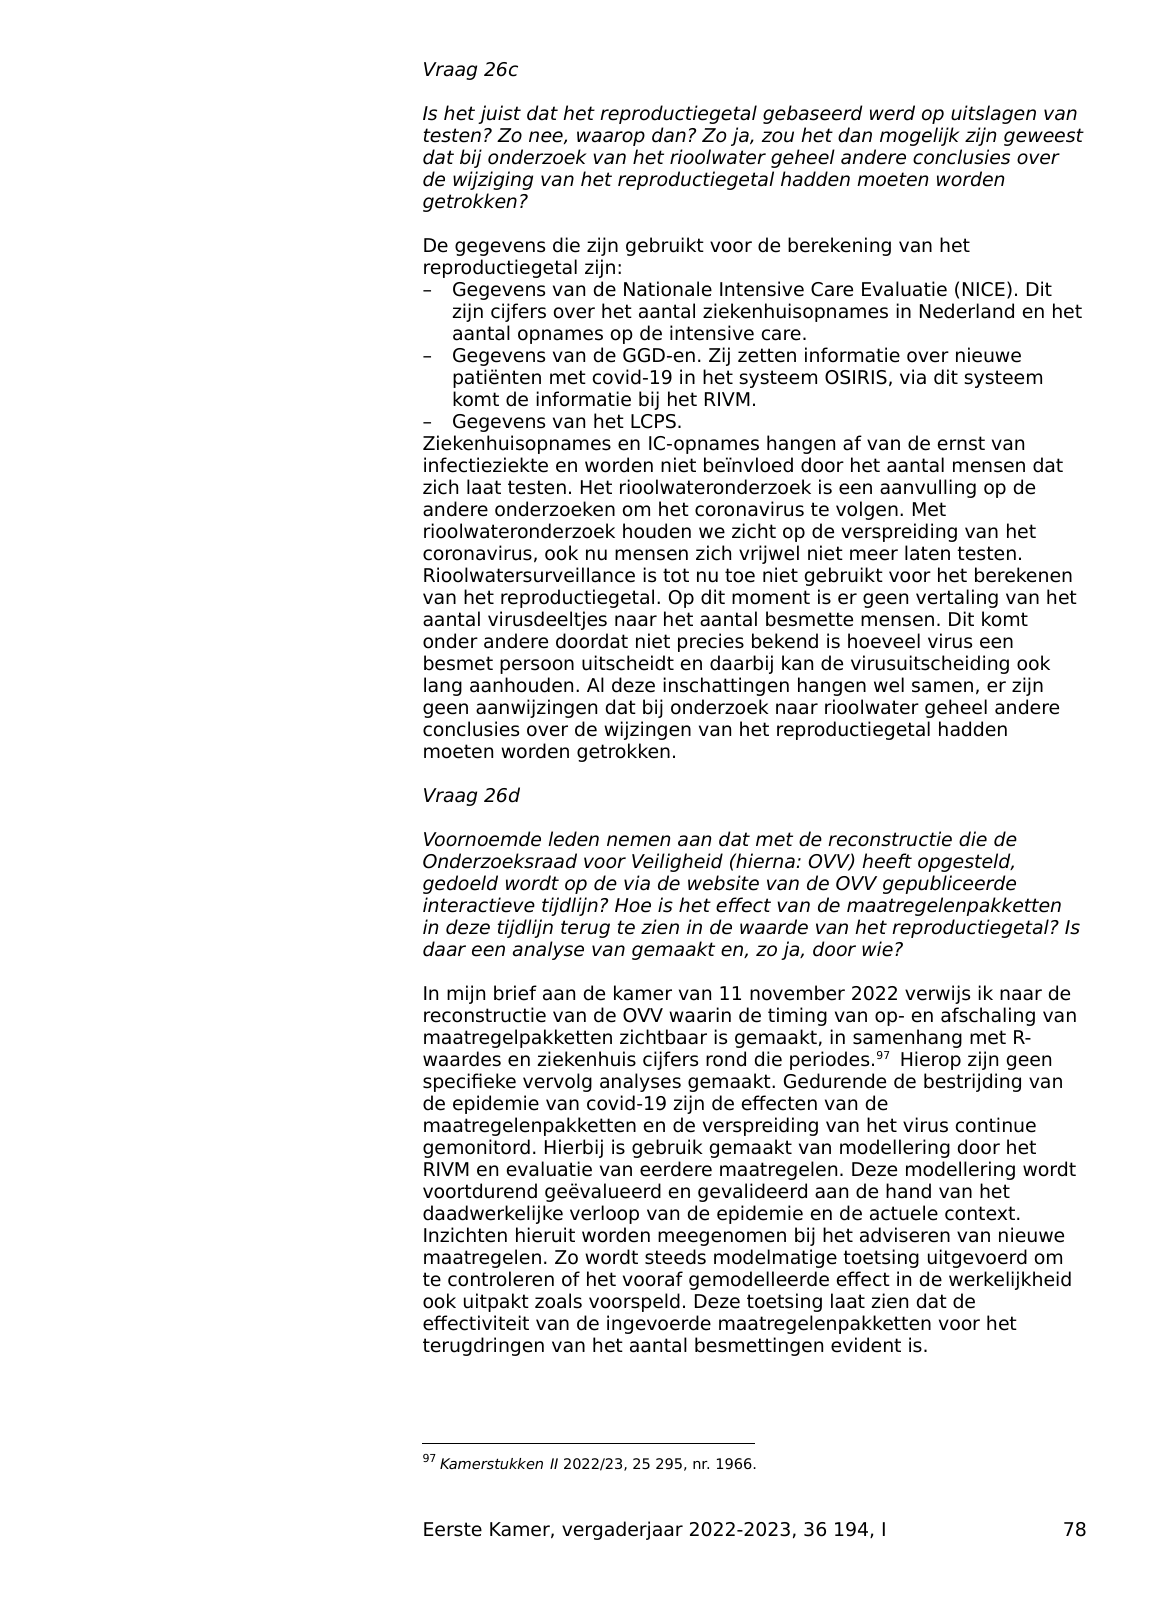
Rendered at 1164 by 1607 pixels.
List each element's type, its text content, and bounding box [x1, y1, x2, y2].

subtitle Vraag 26d [422, 785, 1087, 807]
text Ziekenhuisopnames en IC-opnames hangen af van de ernst van infectieziekte en worden niet beïnvloed door het aantal mensen dat zich laat testen. Het rioolwateronderzoek is een aanvulling op de andere onderzoeken om het coronavirus te volgen. Met rioolwateronderzoek houden we zicht op de verspreiding van het coronavirus, ook nu mensen zich vrijwel niet meer laten testen. Rioolwatersurveillance is tot nu toe niet gebruikt voor het berekenen van het reproductiegetal. Op dit moment is er geen vertaling van het aantal virusdeeltjes naar het aantal besmette mensen. Dit komt onder andere doordat niet precies bekend is hoeveel virus een besmet persoon uitscheidt en daarbij kan de virusuitscheiding ook lang aanhouden. Al deze inschattingen hangen wel samen, er zijn geen aanwijzingen dat bij onderzoek naar rioolwater geheel andere conclusies over de wijzingen van het reproductiegetal hadden moeten worden getrokken. [422, 433, 1087, 763]
text In mijn brief aan de kamer van 11 november 2022 verwijs ik naar de reconstructie van de OVV waarin de timing van op- en afschaling van maatregelpakketten zichtbaar is gemaakt, in samenhang met R-waardes en ziekenhuis cijfers rond die periodes. Hierop zijn geen specifieke vervolg analyses gemaakt. Gedurende de bestrijding van de epidemie van covid-19 zijn de effecten van de maatregelenpakketten en de verspreiding van het virus continue gemonitord. Hierbij is gebruik gemaakt van modellering door het RIVM en evaluatie van eerdere maatregelen. Deze modellering wordt voortdurend geëvalueerd en gevalideerd aan de hand van het daadwerkelijke verloop van de epidemie en de actuele context. Inzichten hieruit worden meegenomen bij het adviseren van nieuwe maatregelen. Zo wordt steeds modelmatige toetsing uitgevoerd om te controleren of het vooraf gemodelleerde effect in de werkelijkheid ook uitpakt zoals voorspeld. Deze toetsing laat zien dat de effectiviteit van de ingevoerde maatregelenpakketten voor het terugdringen van het aantal besmettingen evident is. [422, 983, 1087, 1357]
subtitle Vraag 26c [422, 59, 1087, 81]
text – Gegevens van het LCPS. [422, 411, 1087, 433]
text De gegevens die zijn gebruikt voor de berekening van het reproductiegetal zijn: [422, 235, 1087, 279]
text – Gegevens van de Nationale Intensive Care Evaluatie (NICE). Dit zijn cijfers over het aantal ziekenhuisopnames in Nederland en het aantal opnames op de intensive care. [422, 279, 1087, 345]
text Voornoemde leden nemen aan dat met de reconstructie die de Onderzoeksraad voor Veiligheid (hierna: OVV) heeft opgesteld, gedoeld wordt op de via de website van de OVV gepubliceerde interactieve tijdlijn? Hoe is het effect van de maatregelenpakketten in deze tijdlijn terug te zien in de waarde van het reproductiegetal? Is daar een analyse van gemaakt en, zo ja, door wie? [422, 829, 1087, 961]
text Kamerstukken II 2022/23, 25 295, nr. 1966. [422, 1452, 1087, 1474]
text Is het juist dat het reproductiegetal gebaseerd werd op uitslagen van testen? Zo nee, waarop dan? Zo ja, zou het dan mogelijk zijn geweest dat bij onderzoek van het rioolwater geheel andere conclusies over de wijziging van het reproductiegetal hadden moeten worden getrokken? [422, 103, 1087, 213]
text – Gegevens van de GGD-en. Zij zetten informatie over nieuwe patiënten met covid-19 in het systeem OSIRIS, via dit systeem komt de informatie bij het RIVM. [422, 345, 1087, 411]
